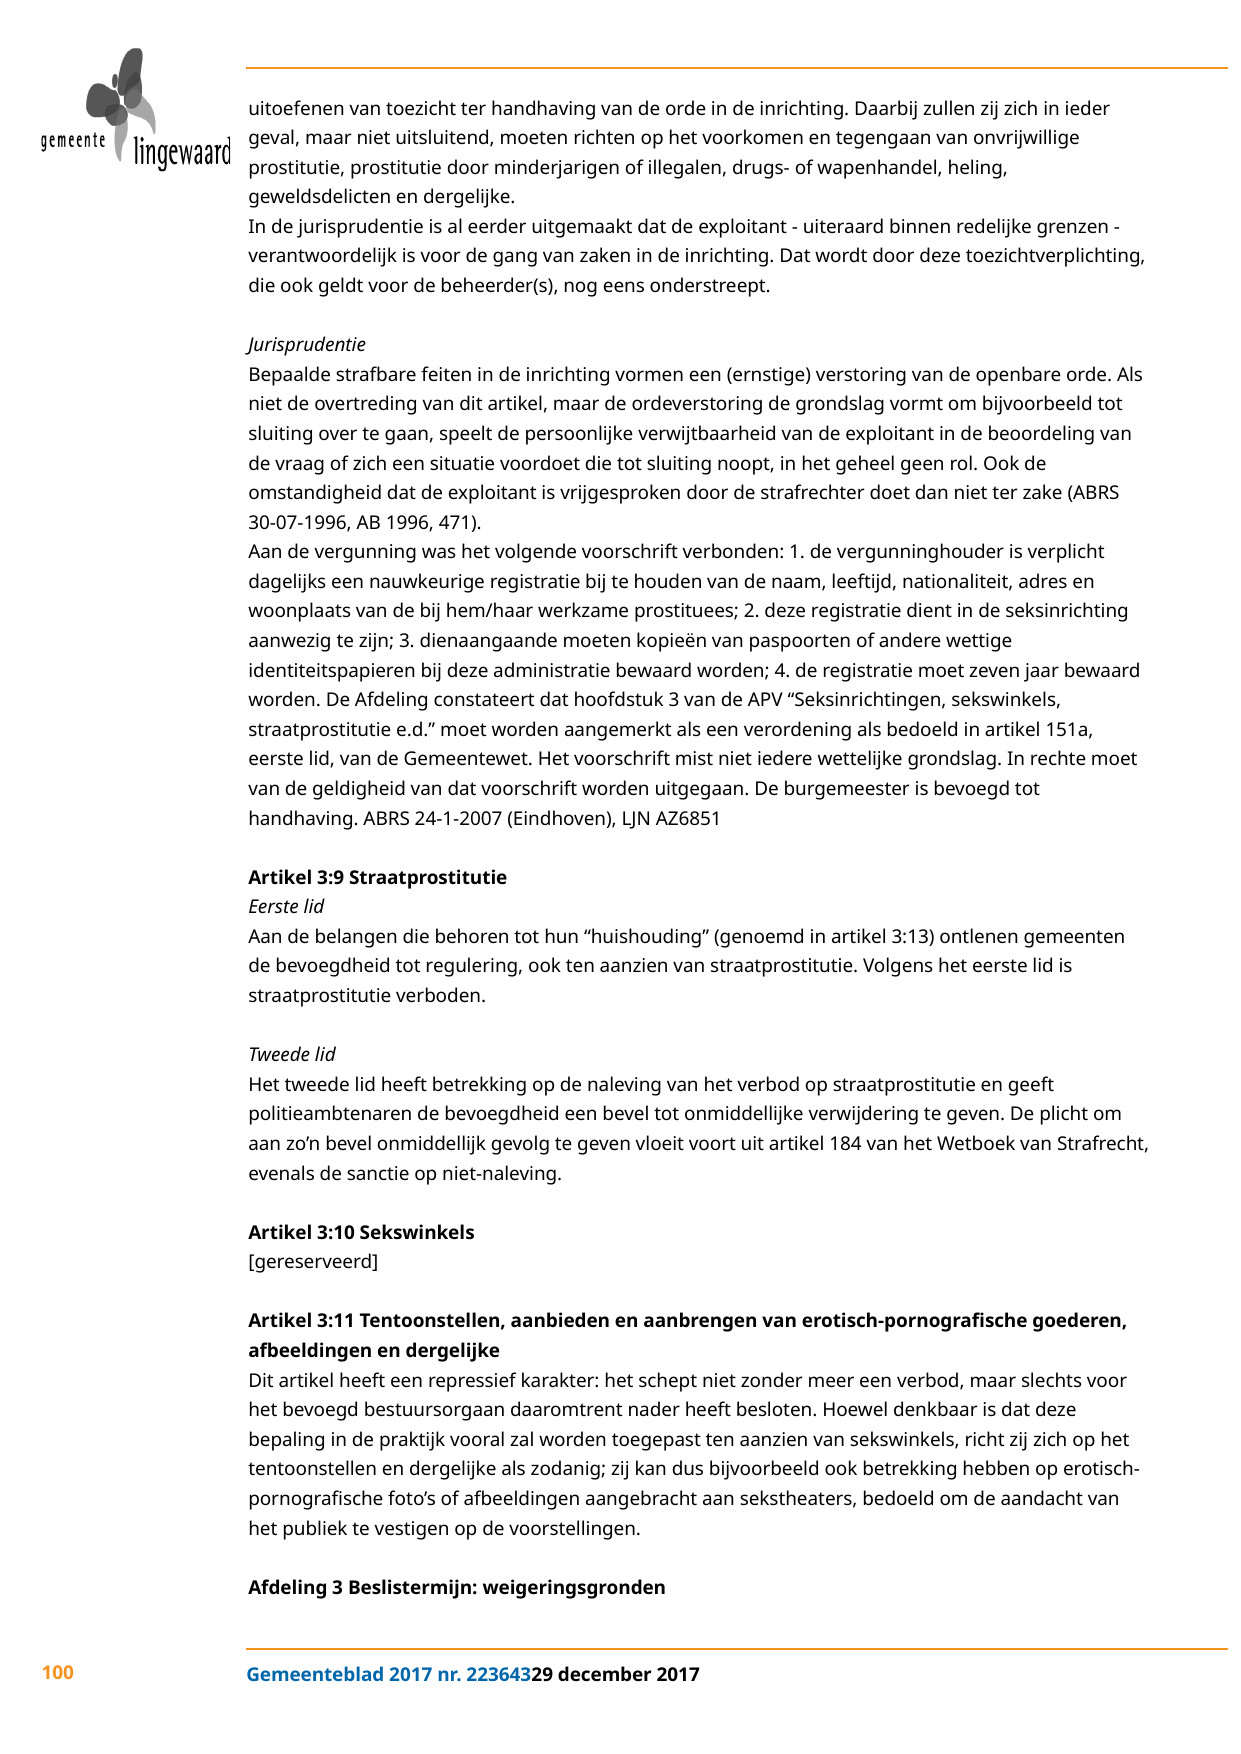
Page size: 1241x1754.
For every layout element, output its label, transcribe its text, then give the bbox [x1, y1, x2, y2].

text Dit artikel heeft een repressief karakter: het schept niet zonder meer een verbod, maar slechts voor het bevoegd bestuursorgaan daaromtrent nader heeft besloten. Hoewel denkbaar is dat deze bepaling in de praktijk vooral zal worden toegepast ten aanzien van sekswinkels, richt zij zich op het tentoonstellen en dergelijke als zodanig; zij kan dus bijvoorbeeld ook betrekking hebben op erotisch-pornografische foto’s of afbeeldingen aangebracht aan sekstheaters, bedoeld om de aandacht van het publiek te vestigen op de voorstellingen. [248, 1367, 1152, 1541]
text Artikel 3:11 Tentoonstellen, aanbieden en aanbrengen van erotisch-pornografische goederen, afbeeldingen en dergelijke [248, 1308, 1152, 1363]
text Afdeling 3 Beslistermijn: weigeringsgronden [248, 1574, 1152, 1600]
text Jurisprudentie [248, 331, 1152, 357]
text [gereserveerd] [248, 1248, 1152, 1274]
text uitoefenen van toezicht ter handhaving van de orde in de inrichting. Daarbij zullen zij zich in ieder geval, maar niet uitsluitend, moeten richten op het voorkomen en tegengaan van onvrijwillige prostitutie, prostitutie door minderjarigen of illegalen, drugs- of wapenhandel, heling, geweldsdelicten en dergelijke. [248, 95, 1152, 209]
text Aan de belangen die behoren tot hun “huishouding” (genoemd in artikel 3:13) ontlenen gemeenten de bevoegdheid tot regulering, ook ten aanzien van straatprostitutie. Volgens het eerste lid is straatprostitutie verboden. [248, 923, 1152, 1008]
picture [41, 47, 231, 172]
text Eerste lid [248, 893, 1152, 919]
text Artikel 3:10 Sekswinkels [248, 1219, 1152, 1245]
text Artikel 3:9 Straatprostitutie [248, 864, 1152, 890]
text Het tweede lid heeft betrekking op de naleving van het verbod op straatprostitutie en geeft politieambtenaren de bevoegdheid een bevel tot onmiddellijke verwijdering te geven. De plicht om aan zo’n bevel onmiddellijk gevolg te geven vloeit voort uit artikel 184 van het Wetboek van Strafrecht, evenals de sanctie op niet-naleving. [248, 1071, 1152, 1186]
text In de jurisprudentie is al eerder uitgemaakt dat de exploitant - uiteraard binnen redelijke grenzen - verantwoordelijk is voor de gang van zaken in de inrichting. Dat wordt door deze toezichtverplichting, die ook geldt voor de beheerder(s), nog eens onderstreept. [248, 213, 1152, 298]
text Tweede lid [248, 1041, 1152, 1067]
text Aan de vergunning was het volgende voorschrift verbonden: 1. de vergunninghouder is verplicht dagelijks een nauwkeurige registratie bij te houden van de naam, leeftijd, nationaliteit, adres en woonplaats van de bij hem/haar werkzame prostituees; 2. deze registratie dient in de seksinrichting aanwezig te zijn; 3. dienaangaande moeten kopieën van paspoorten of andere wettige identiteitspapieren bij deze administratie bewaard worden; 4. de registratie moet zeven jaar bewaard worden. De Afdeling constateert dat hoofdstuk 3 van de APV “Seksinrichtingen, sekswinkels, straatprostitutie e.d.” moet worden aangemerkt als een verordening als bedoeld in artikel 151a, eerste lid, van de Gemeentewet. Het voorschrift mist niet iedere wettelijke grondslag. In rechte moet van de geldigheid van dat voorschrift worden uitgegaan. De burgemeester is bevoegd tot handhaving. ABRS 24-1-2007 (Eindhoven), LJN AZ6851 [248, 538, 1152, 831]
text Bepaalde strafbare feiten in de inrichting vormen een (ernstige) verstoring van de openbare orde. Als niet de overtreding van dit artikel, maar de ordeverstoring de grondslag vormt om bijvoorbeeld tot sluiting over te gaan, speelt de persoonlijke verwijtbaarheid van de exploitant in de beoordeling van de vraag of zich een situatie voordoet die tot sluiting noopt, in het geheel geen rol. Ook de omstandigheid dat de exploitant is vrijgesproken door de strafrechter doet dan niet ter zake (ABRS 30-07-1996, AB 1996, 471). [248, 361, 1152, 535]
